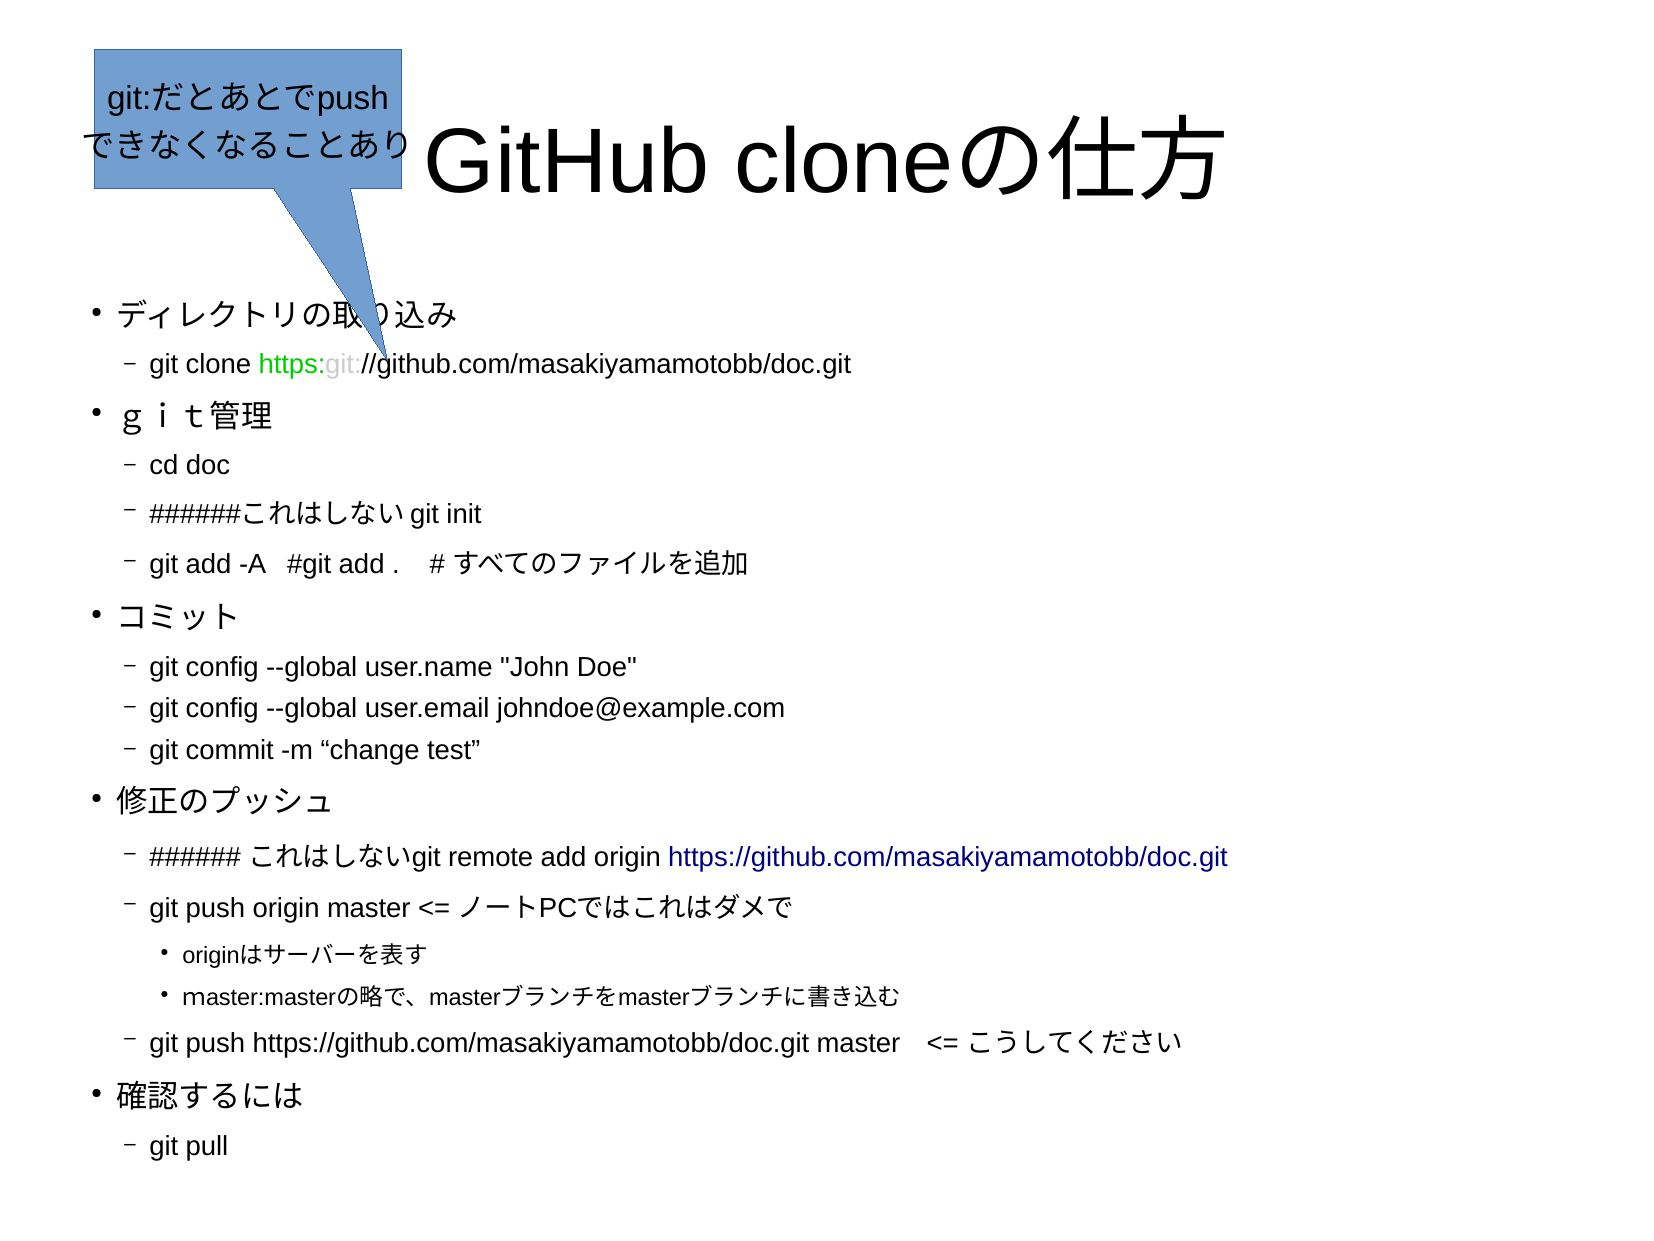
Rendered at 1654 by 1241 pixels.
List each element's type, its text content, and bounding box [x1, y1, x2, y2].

title GitHub cloneの仕方 [82, 49, 318, 257]
text_box git:だとあとでpush できなくなることあり [94, 49, 402, 361]
title GitHub cloneの仕方 [351, 49, 1571, 257]
list ディレクトリの取り込み git clone https:git://github.com/masakiyamamotobb/doc.git ｇｉｔ管理 cd doc ######これはしない git init git add -A #git add . # すべてのファイルを追加 コミット git config --global user.name "John Doe" git config --global user.email johndoe@example.com git commit -m “change test” 修正のプッシュ ###### これはしないgit remote add origin https://github.com/masakiyamamotobb/doc.git git push origin master <= ノートPCではこれはダメで originはサーバーを表す ｍaster:masterの略で、masterブランチをmasterブランチに書き込む git push https://github.com/masakiyamamotobb/doc.git master <= こうしてください 確認するには git pull [82, 290, 1571, 1182]
